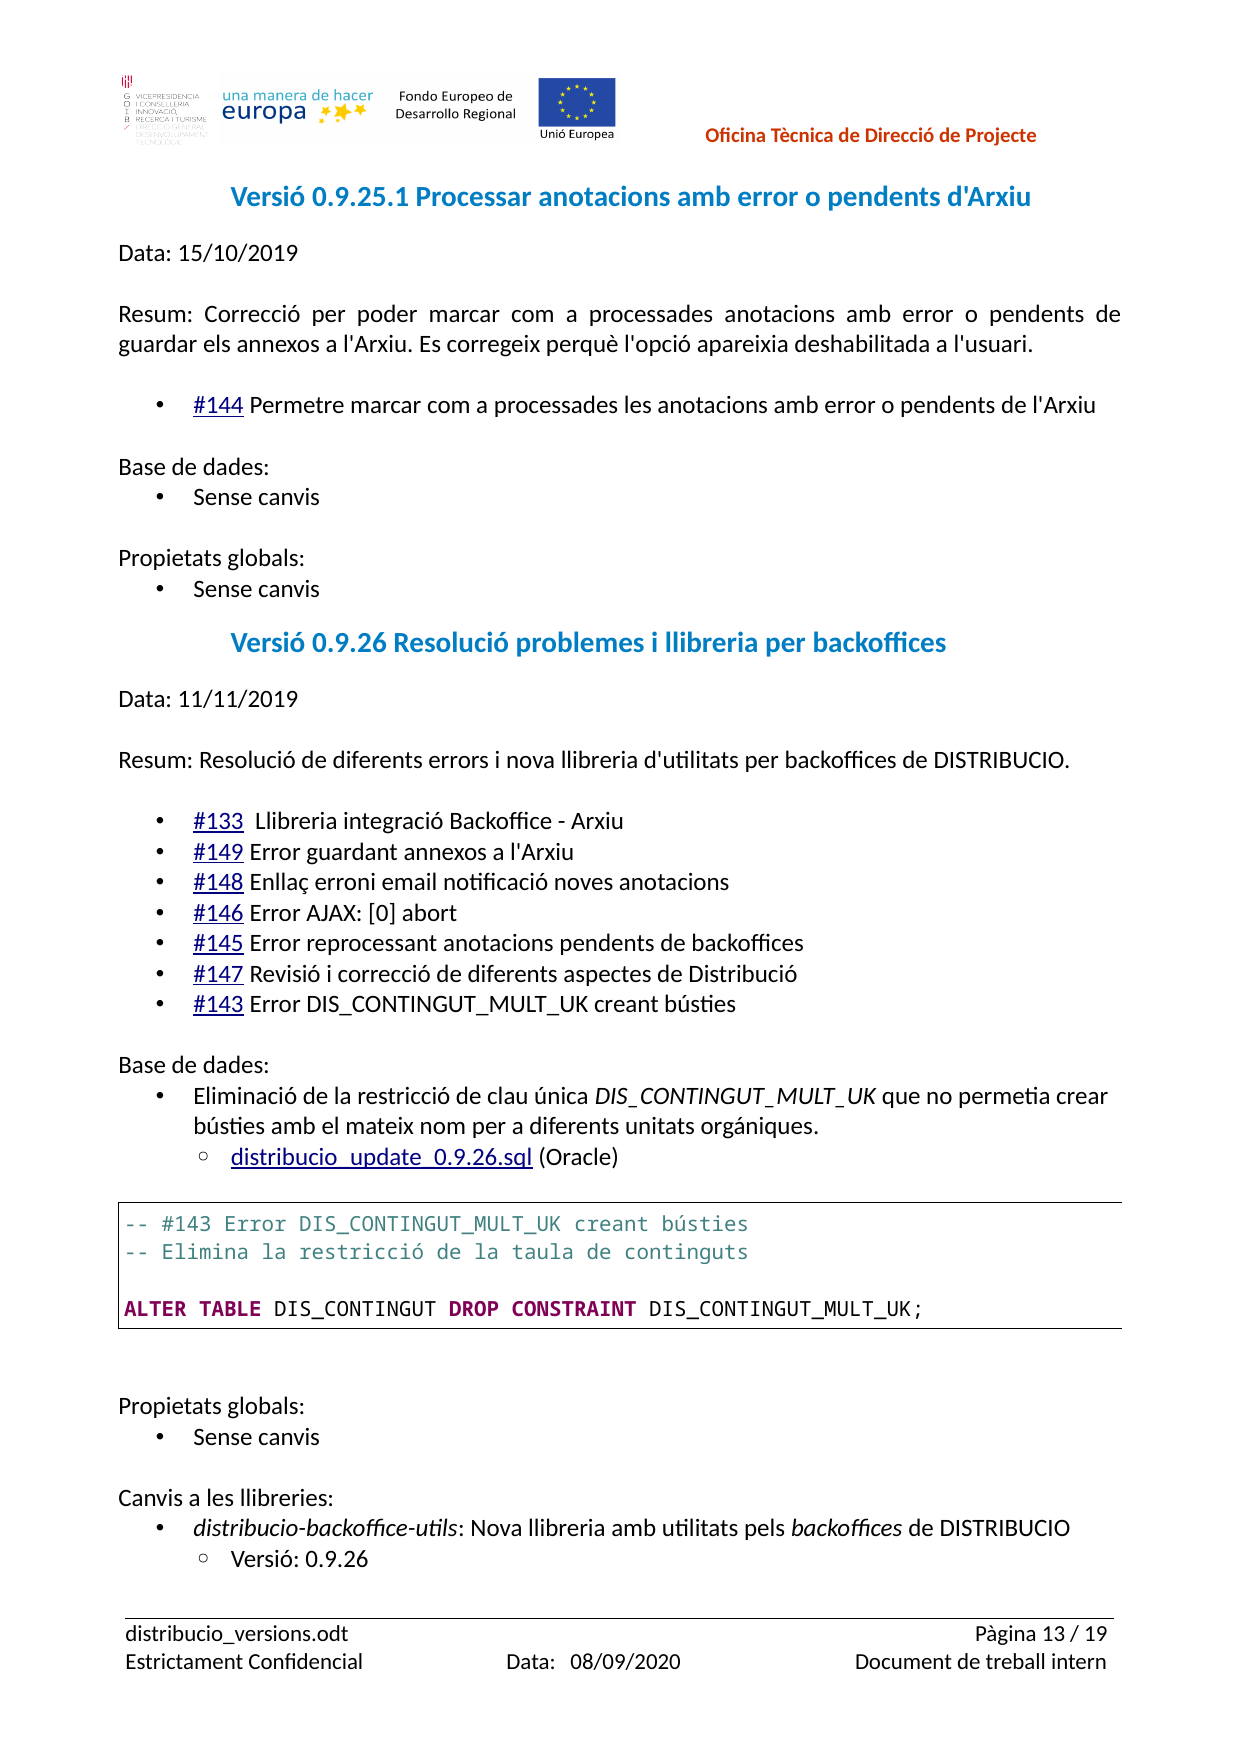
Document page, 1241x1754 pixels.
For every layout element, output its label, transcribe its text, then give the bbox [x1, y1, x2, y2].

list #149 Error guardant annexos a l'Arxiu [156, 836, 1122, 866]
list #148 Enllaç erroni email notificació noves anotacions [156, 866, 1122, 897]
text Canvis a les llibreries: [118, 1482, 1122, 1512]
list Versió: 0.9.26 [193, 1543, 1122, 1573]
text Propietats globals: [118, 542, 1122, 573]
text Base de dades: [118, 1049, 1122, 1080]
list #143 Error DIS_CONTINGUT_MULT_UK creant bústies [156, 988, 1122, 1019]
text Data: 15/10/2019 [118, 237, 1122, 267]
text Propietats globals: [118, 1390, 1122, 1421]
list Sense canvis [156, 1421, 1122, 1451]
text Resum: Correcció per poder marcar com a processades anotacions amb error o pendents de guardar els annexos a l'Arxiu. Es corregeix perquè l'opció apareixia deshabilitada a l'usuari. [118, 298, 1122, 359]
list #147 Revisió i correcció de diferents aspectes de Distribució [156, 958, 1122, 988]
picture [118, 73, 213, 147]
text Resum: Resolució de diferents errors i nova llibreria d'utilitats per backoffices de DISTRIBUCIO. [118, 744, 1122, 775]
subtitle Versió 0.9.26 Resolució problemes i llibreria per backoffices [153, 624, 1122, 659]
text Base de dades: [118, 451, 1122, 481]
list Eliminació de la restricció de clau única DIS_CONTINGUT_MULT_UK que no permetia crear bústies amb el mateix nom per a diferents unitats orgániques. [156, 1080, 1122, 1141]
list distribucio_update_0.9.26.sql (Oracle) [193, 1141, 1122, 1171]
picture [219, 73, 621, 147]
list Sense canvis [156, 573, 1122, 603]
list #146 Error AJAX: [0] abort [156, 897, 1122, 927]
list distribucio-backoffice-utils: Nova llibreria amb utilitats pels backoffices de DISTRIBUCIO [156, 1512, 1122, 1543]
table_header -- #143 Error DIS_CONTINGUT_MULT_UK creant bústies -- Elimina la restricció de la taula de continguts ALTER TABLE DIS_CONTINGUT DROP CONSTRAINT DIS_CONTINGUT_MULT_UK; [119, 1203, 1122, 1328]
subtitle Versió 0.9.25.1 Processar anotacions amb error o pendents d'Arxiu [153, 178, 1122, 213]
list #133 Llibreria integració Backoffice - Arxiu [156, 805, 1122, 836]
list Sense canvis [156, 481, 1122, 512]
text Data: 11/11/2019 [118, 683, 1122, 714]
list #144 Permetre marcar com a processades les anotacions amb error o pendents de l'Arxiu [156, 389, 1122, 420]
list #145 Error reprocessant anotacions pendents de backoffices [156, 927, 1122, 958]
